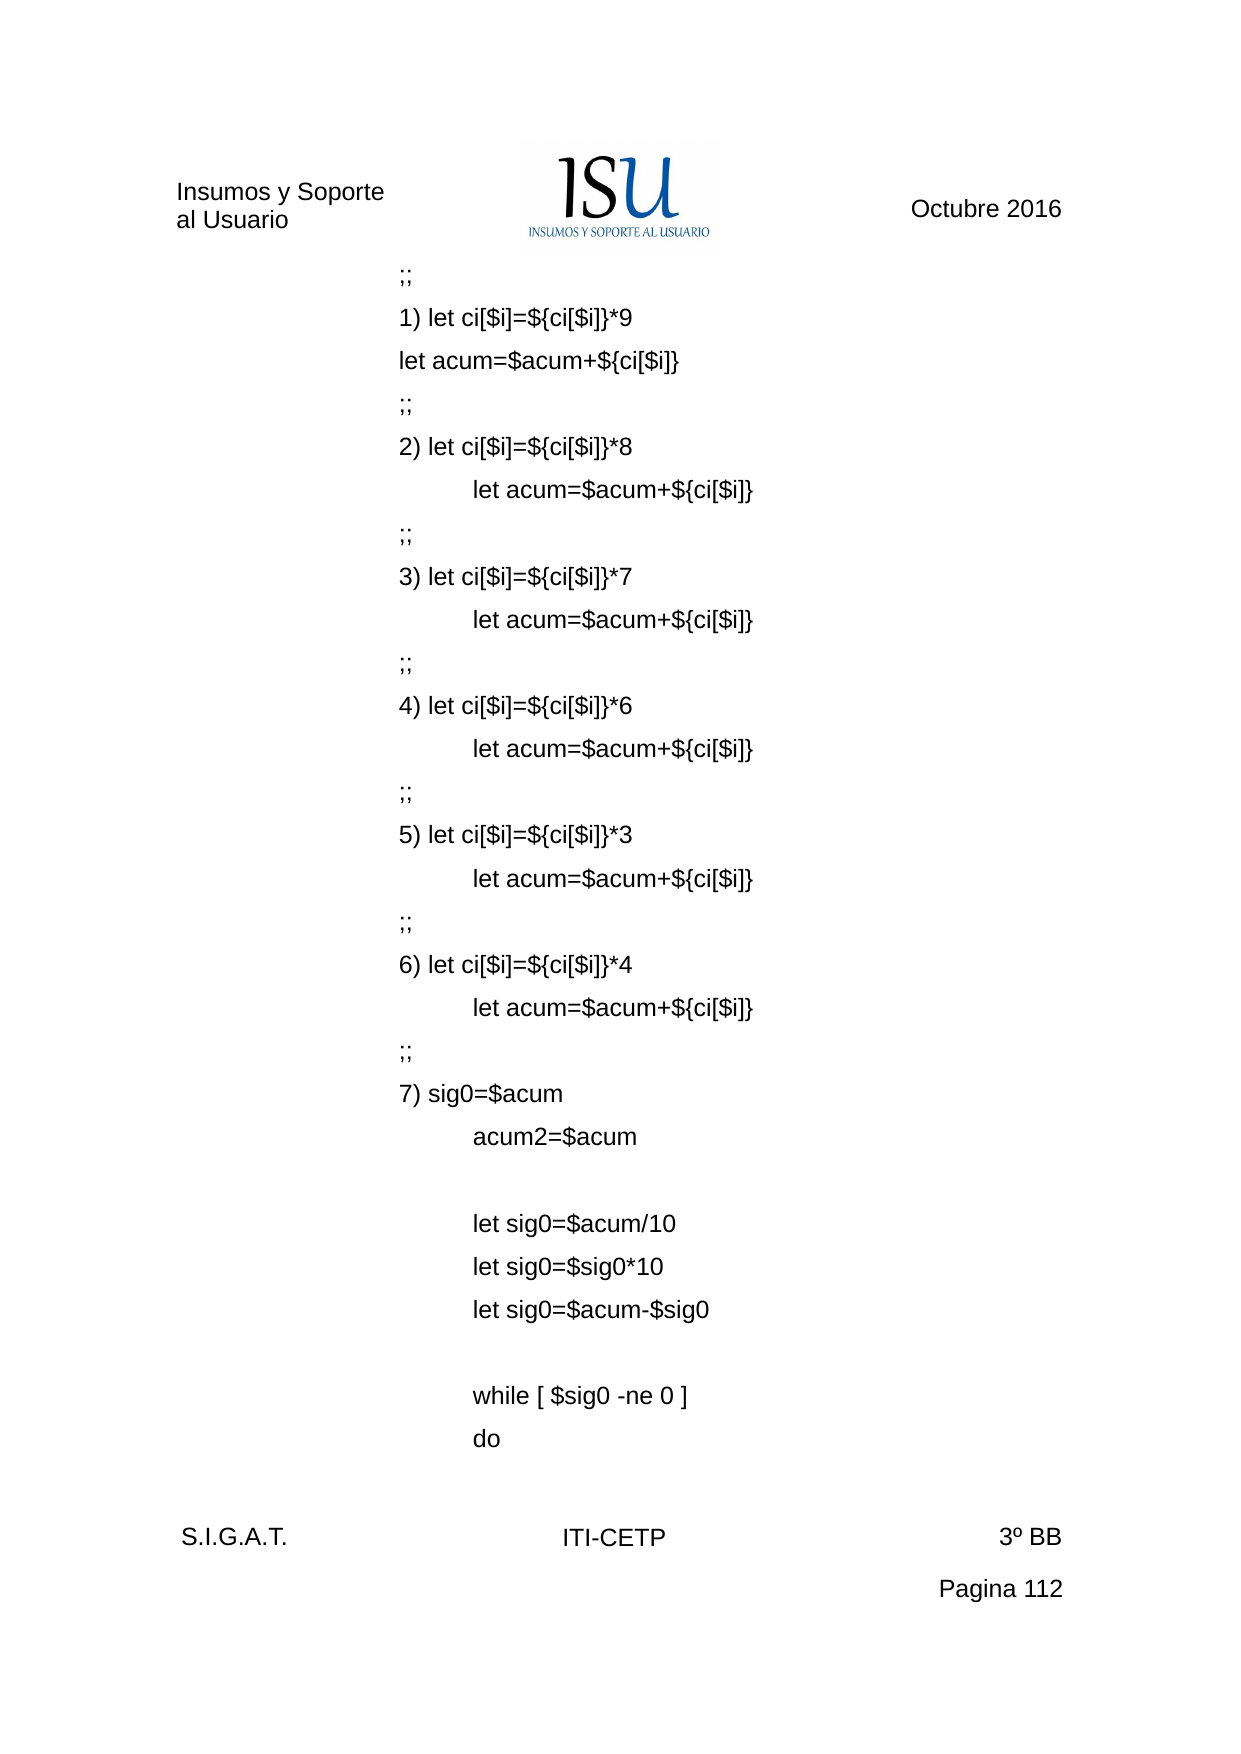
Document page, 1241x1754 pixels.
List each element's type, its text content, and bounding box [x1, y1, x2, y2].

text ;; 1) let ci[$i]=${ci[$i]}*9 let acum=$acum+${ci[$i]} ;; 2) let ci[$i]=${ci[$i]}*8 let acum=$acum+${ci[$i]} ;; 3) let ci[$i]=${ci[$i]}*7 let acum=$acum+${ci[$i]} ;; 4) let ci[$i]=${ci[$i]}*6 let acum=$acum+${ci[$i]} ;; 5) let ci[$i]=${ci[$i]}*3 let acum=$acum+${ci[$i]} ;; 6) let ci[$i]=${ci[$i]}*4 let acum=$acum+${ci[$i]} ;; 7) sig0=$acum acum2=$acum let sig0=$acum/10 let sig0=$sig0*10 let sig0=$acum-$sig0 while [ $sig0 -ne 0 ] do [177, 260, 1063, 1453]
picture [517, 138, 723, 252]
